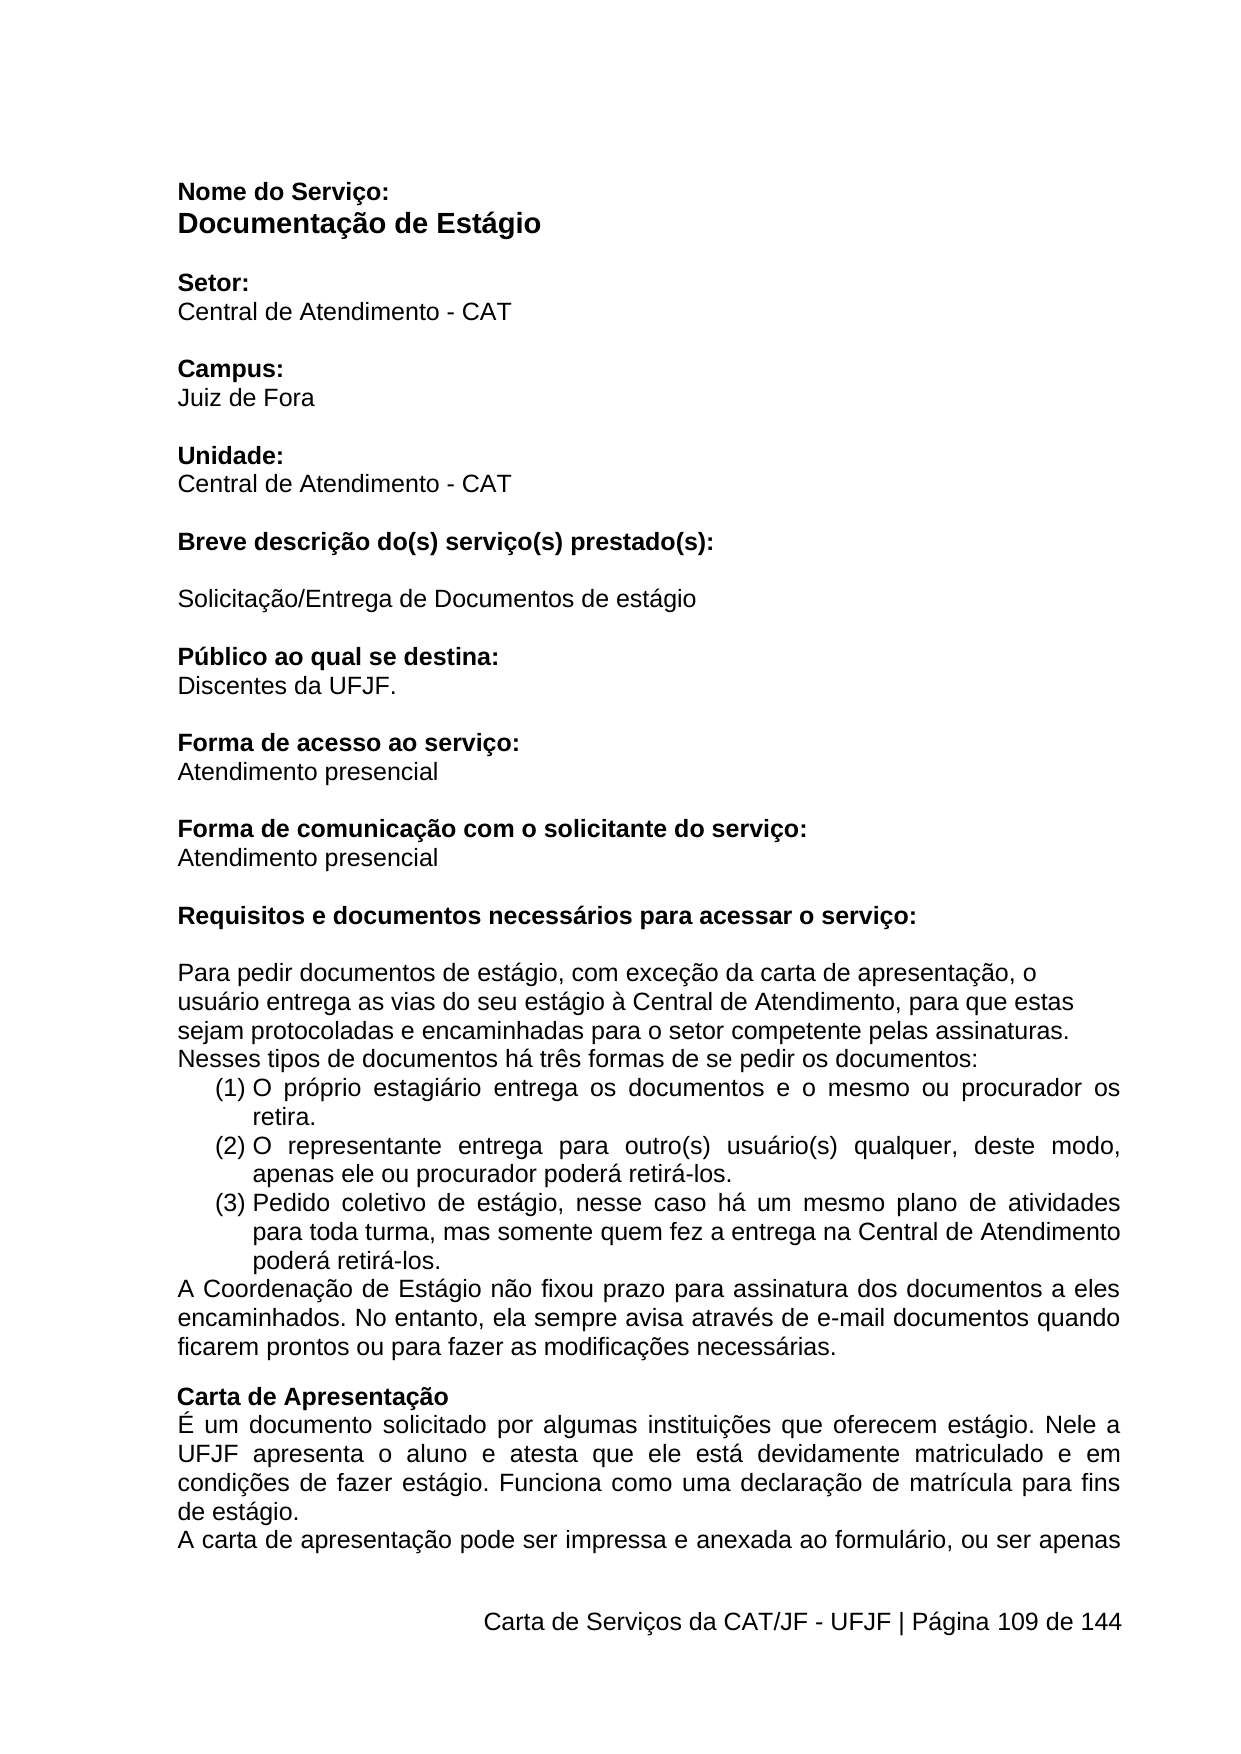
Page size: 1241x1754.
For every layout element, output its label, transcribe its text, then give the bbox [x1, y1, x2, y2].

text A carta de apresentação pode ser impressa e anexada ao formulário, ou ser apenas [177, 1525, 1122, 1554]
text Setor: Central de Atendimento - CAT [177, 268, 1122, 326]
text Campus: Juiz de Fora [177, 354, 1122, 412]
text É um documento solicitado por algumas instituições que oferecem estágio. Nele a UFJF apresenta o aluno e atesta que ele está devidamente matriculado e em condições de fazer estágio. Funciona como uma declaração de matrícula para fins de estágio. [177, 1410, 1122, 1525]
text A Coordenação de Estágio não fixou prazo para assinatura dos documentos a eles encaminhados. No entanto, ela sempre avisa através de e-mail documentos quando ficarem prontos ou para fazer as modificações necessárias. [177, 1274, 1122, 1361]
list Pedido coletivo de estágio, nesse caso há um mesmo plano de atividades para toda turma, mas somente quem fez a entrega na Central de Atendimento poderá retirá-los. [215, 1188, 1122, 1274]
text Forma de comunicação com o solicitante do serviço: Atendimento presencial [177, 814, 1122, 872]
subtitle Carta de Apresentação [177, 1382, 1122, 1410]
list O representante entrega para outro(s) usuário(s) qualquer, deste modo, apenas ele ou procurador poderá retirá-los. [215, 1131, 1122, 1188]
text Requisitos e documentos necessários para acessar o serviço: Para pedir documentos de estágio, com exceção da carta de apresentação, o usuário entrega as vias do seu estágio à Central de Atendimento, para que estas sejam protocoladas e encaminhadas para o setor competente pelas assinaturas. [177, 901, 1122, 1044]
text Breve descrição do(s) serviço(s) prestado(s): [177, 527, 1122, 584]
text Unidade: Central de Atendimento - CAT [177, 441, 1122, 498]
list O próprio estagiário entrega os documentos e o mesmo ou procurador os retira. [215, 1073, 1122, 1131]
text Solicitação/Entrega de Documentos de estágio [177, 584, 1122, 613]
text Nesses tipos de documentos há três formas de se pedir os documentos: [177, 1044, 1122, 1073]
text Nome do Serviço: [177, 177, 1122, 206]
text Público ao qual se destina: Discentes da UFJF. [177, 642, 1122, 728]
subtitle Documentação de Estágio [177, 206, 1122, 239]
text Forma de acesso ao serviço: Atendimento presencial [177, 728, 1122, 814]
